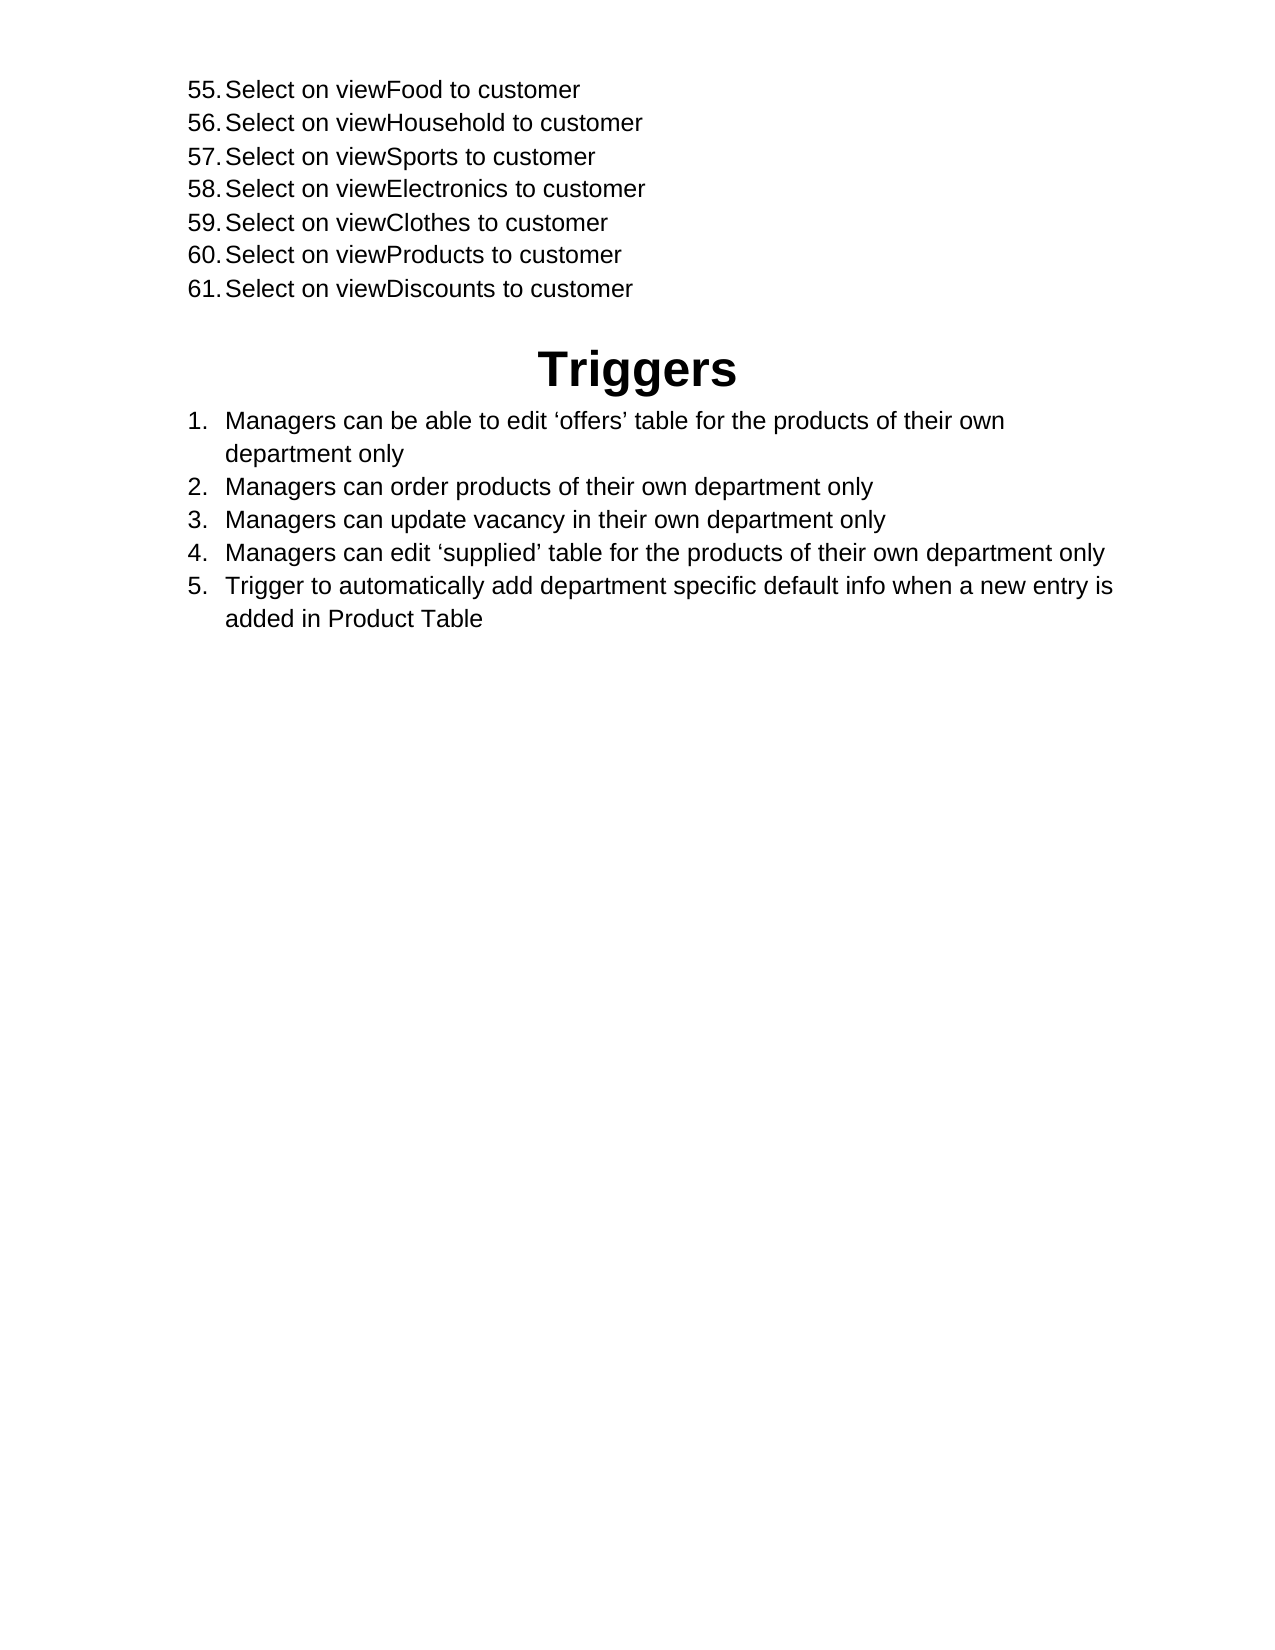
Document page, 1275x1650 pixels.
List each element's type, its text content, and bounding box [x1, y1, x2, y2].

list Select on viewClothes to customer [187, 207, 1125, 236]
list Select on viewDiscounts to customer [187, 273, 1125, 302]
list Managers can update vacancy in their own department only [187, 505, 1125, 533]
list Select on viewProducts to customer [187, 241, 1125, 269]
list Select on viewElectronics to customer [187, 174, 1125, 203]
text Triggers [150, 339, 1125, 397]
list Managers can be able to edit ‘offers’ table for the products of their own department only [187, 406, 1125, 467]
list Select on viewSports to customer [187, 141, 1125, 170]
list Managers can edit ‘supplied’ table for the products of their own department only [187, 538, 1125, 566]
list Managers can order products of their own department only [187, 472, 1125, 500]
list Select on viewHousehold to customer [187, 108, 1125, 137]
list Select on viewFood to customer [187, 75, 1125, 104]
list Trigger to automatically add department specific default info when a new entry is added in Product Table [187, 571, 1125, 632]
